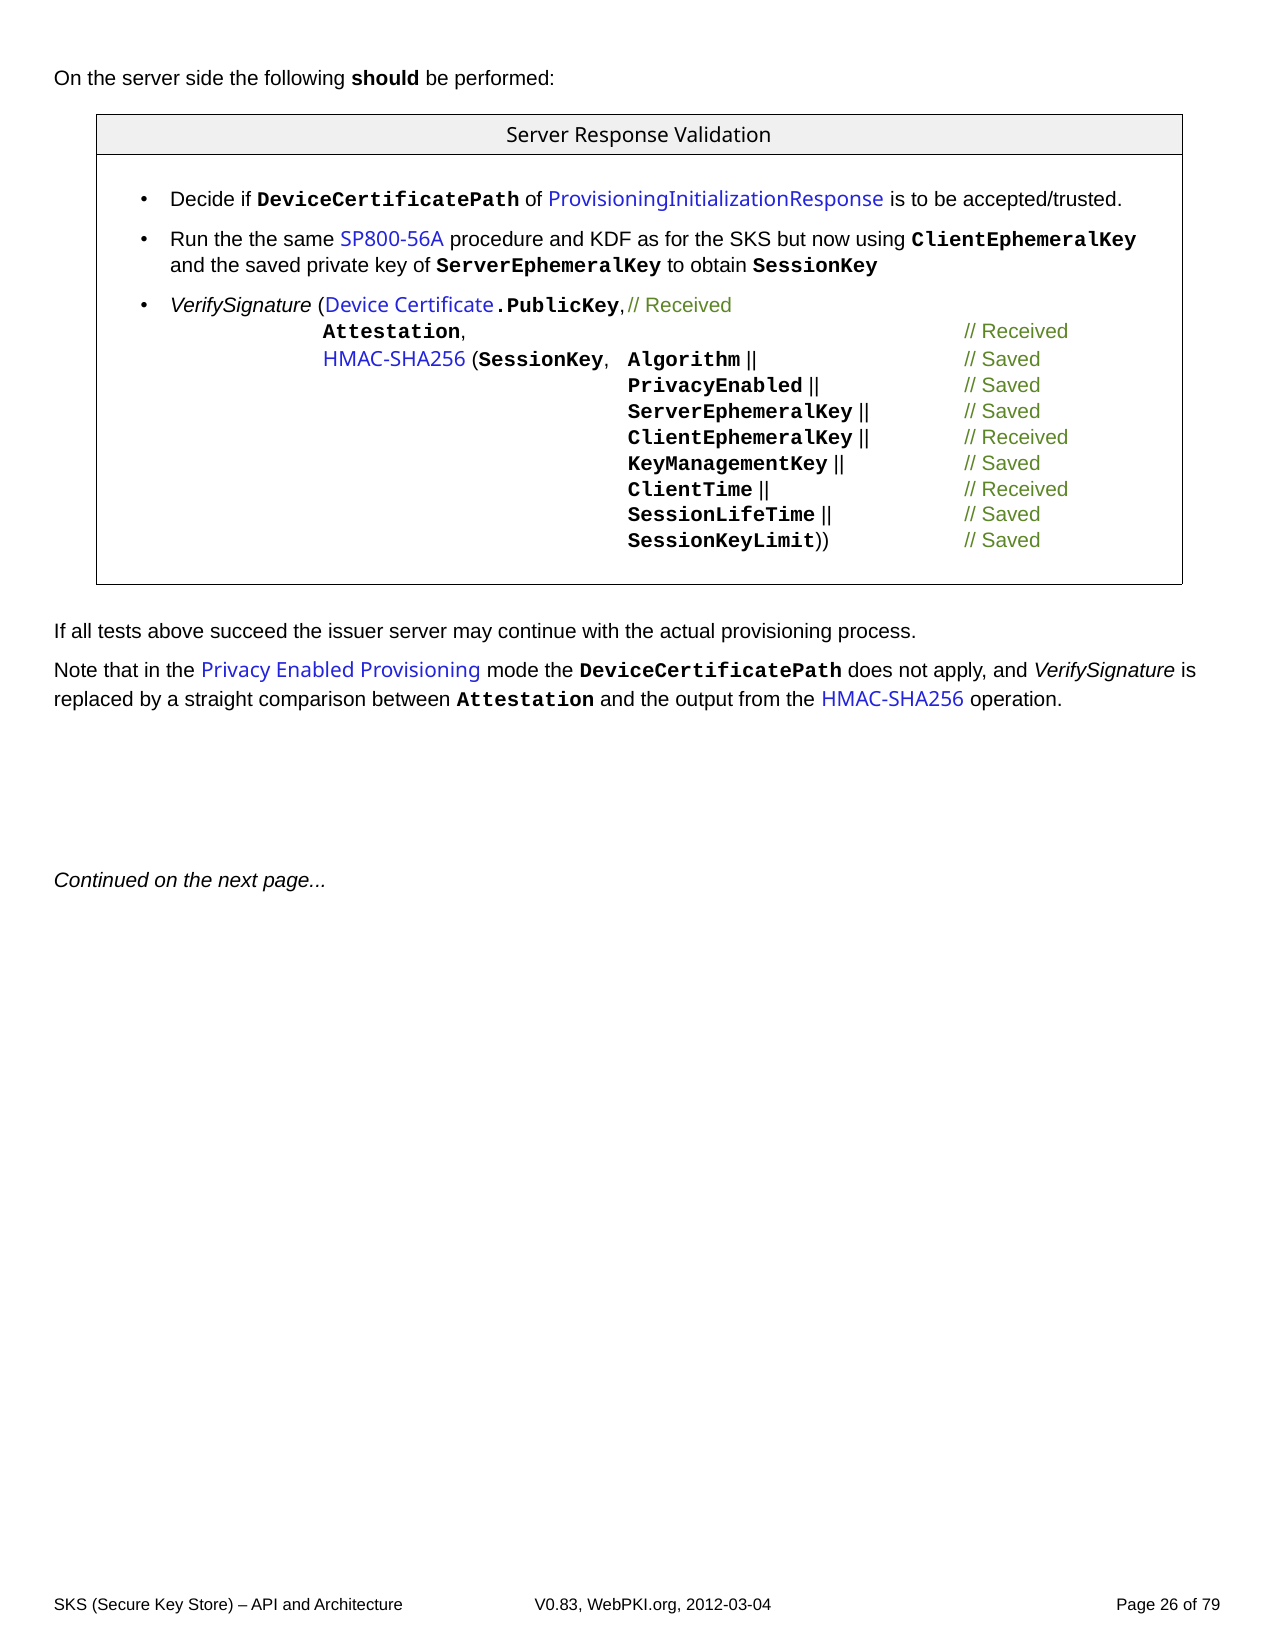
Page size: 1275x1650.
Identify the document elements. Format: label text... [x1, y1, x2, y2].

text If all tests above succeed the issuer server may continue with the actual provisioning process. [54, 619, 1221, 643]
text On the server side the following should be performed: [54, 66, 1221, 90]
table_header Server Response Validation [97, 115, 1182, 154]
table_cell Decide if DeviceCertificatePath of ProvisioningInitializationResponse is to be accepted/trusted. Run the the same SP800-56A procedure and KDF as for the SKS but now using ClientEphemeralKey and the saved private key of ServerEphemeralKey to obtain SessionKey VerifySignature (Device Certificate.PublicKey, // Received Attestation, // Received HMAC-SHA256 (SessionKey, Algorithm || // Saved PrivacyEnabled || // Saved ServerEphemeralKey || // Saved ClientEphemeralKey || // Received KeyManagementKey || // Saved ClientTime || // Received SessionLifeTime || // Saved SessionKeyLimit)) // Saved [97, 155, 1182, 583]
text Continued on the next page... [54, 868, 1221, 892]
text Note that in the Privacy Enabled Provisioning mode the DeviceCertificatePath does not apply, and VerifySignature is replaced by a straight comparison between Attestation and the output from the HMAC-SHA256 operation. [54, 655, 1221, 712]
